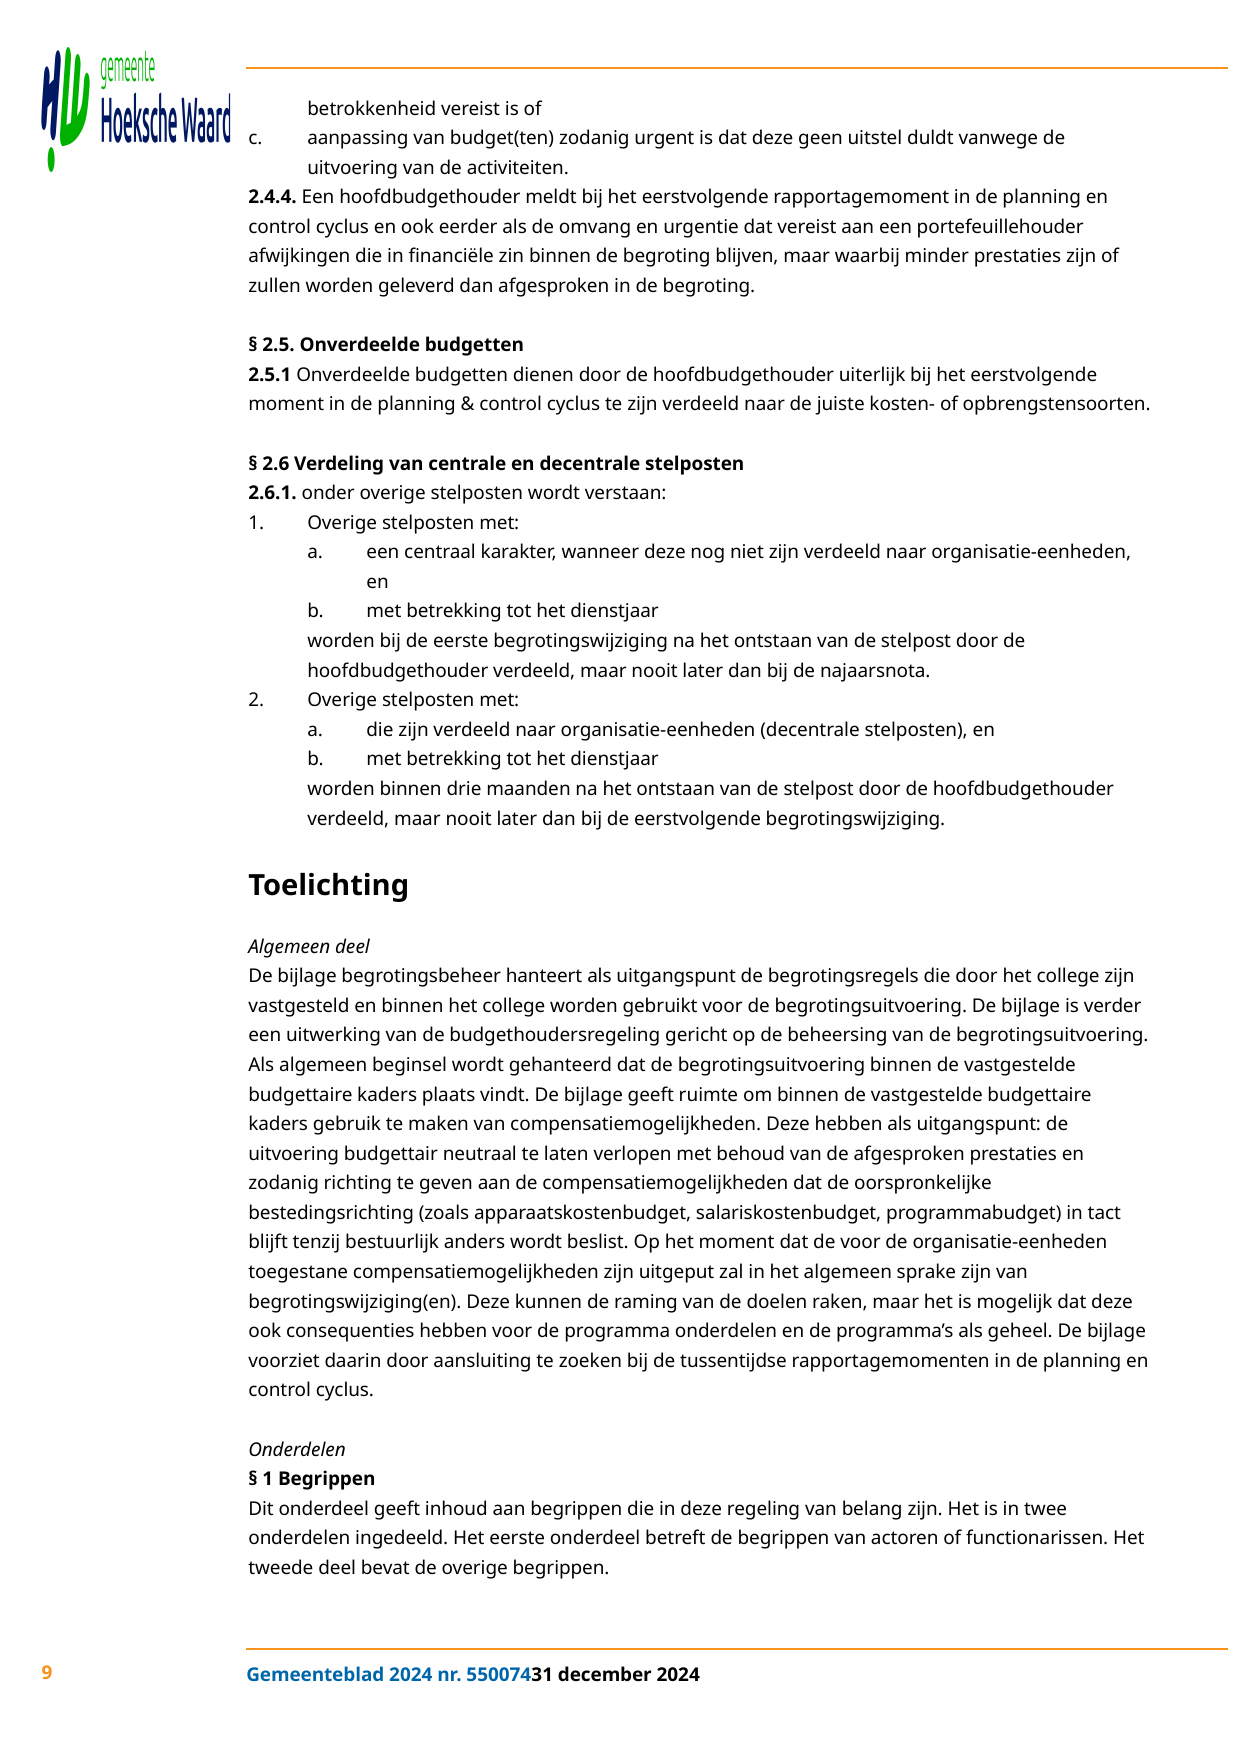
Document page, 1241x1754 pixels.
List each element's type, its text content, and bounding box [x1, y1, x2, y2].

text Toelichting [248, 864, 1152, 904]
list met betrekking tot het dienstjaar [307, 746, 1152, 771]
list een centraal karakter, wanneer deze nog niet zijn verdeeld naar organisatie-eenheden, en [307, 538, 1152, 594]
text § 1 Begrippen [248, 1465, 1152, 1491]
text § 2.6 Verdeling van centrale en decentrale stelposten [248, 450, 1152, 476]
list worden binnen drie maanden na het ontstaan van de stelpost door de hoofdbudgethouder verdeeld, maar nooit later dan bij de eerstvolgende begrotingswijziging. [248, 775, 1152, 831]
text Dit onderdeel geeft inhoud aan begrippen die in deze regeling van belang zijn. Het is in twee onderdelen ingedeeld. Het eerste onderdeel betreft de begrippen van actoren of functionarissen. Het tweede deel bevat de overige begrippen. [248, 1495, 1152, 1580]
picture [41, 47, 231, 172]
list die zijn verdeeld naar organisatie-eenheden (decentrale stelposten), en [307, 716, 1152, 742]
list worden bij de eerste begrotingswijziging na het ontstaan van de stelpost door de hoofdbudgethouder verdeeld, maar nooit later dan bij de najaarsnota. [248, 627, 1152, 683]
list Overige stelposten met: [248, 686, 1152, 712]
list betrokkenheid vereist is of [248, 95, 1152, 121]
text § 2.5. Onverdeelde budgetten [248, 331, 1152, 357]
text 2.4.4. Een hoofdbudgethouder meldt bij het eerstvolgende rapportagemoment in de planning en control cyclus en ook eerder als de omvang en urgentie dat vereist aan een portefeuillehouder afwijkingen die in financiële zin binnen de begroting blijven, maar waarbij minder prestaties zijn of zullen worden geleverd dan afgesproken in de begroting. [248, 183, 1152, 298]
text Algemeen deel [248, 933, 1152, 958]
list Overige stelposten met: [248, 509, 1152, 535]
list met betrekking tot het dienstjaar [307, 598, 1152, 623]
text Onderdelen [248, 1436, 1152, 1461]
text De bijlage begrotingsbeheer hanteert als uitgangspunt de begrotingsregels die door het college zijn vastgesteld en binnen het college worden gebruikt voor de begrotingsuitvoering. De bijlage is verder een uitwerking van de budgethoudersregeling gericht op de beheersing van de begrotingsuitvoering. Als algemeen beginsel wordt gehanteerd dat de begrotingsuitvoering binnen de vastgestelde budgettaire kaders plaats vindt. De bijlage geeft ruimte om binnen de vastgestelde budgettaire kaders gebruik te maken van compensatiemogelijkheden. Deze hebben als uitgangspunt: de uitvoering budgettair neutraal te laten verlopen met behoud van de afgesproken prestaties en zodanig richting te geven aan de compensatiemogelijkheden dat de oorspronkelijke bestedingsrichting (zoals apparaatskostenbudget, salariskostenbudget, programmabudget) in tact blijft tenzij bestuurlijk anders wordt beslist. Op het moment dat de voor de organisatie-eenheden toegestane compensatiemogelijkheden zijn uitgeput zal in het algemeen sprake zijn van begrotingswijziging(en). Deze kunnen de raming van de doelen raken, maar het is mogelijk dat deze ook consequenties hebben voor de programma onderdelen en de programma’s als geheel. De bijlage voorziet daarin door aansluiting te zoeken bij de tussentijdse rapportagemomenten in de planning en control cyclus. [248, 962, 1152, 1402]
list aanpassing van budget(ten) zodanig urgent is dat deze geen uitstel duldt vanwege de uitvoering van de activiteiten. [248, 124, 1152, 180]
text 2.6.1. onder overige stelposten wordt verstaan: [248, 479, 1152, 505]
text 2.5.1 Onverdeelde budgetten dienen door de hoofdbudgethouder uiterlijk bij het eerstvolgende moment in de planning & control cyclus te zijn verdeeld naar de juiste kosten- of opbrengstensoorten. [248, 361, 1152, 416]
